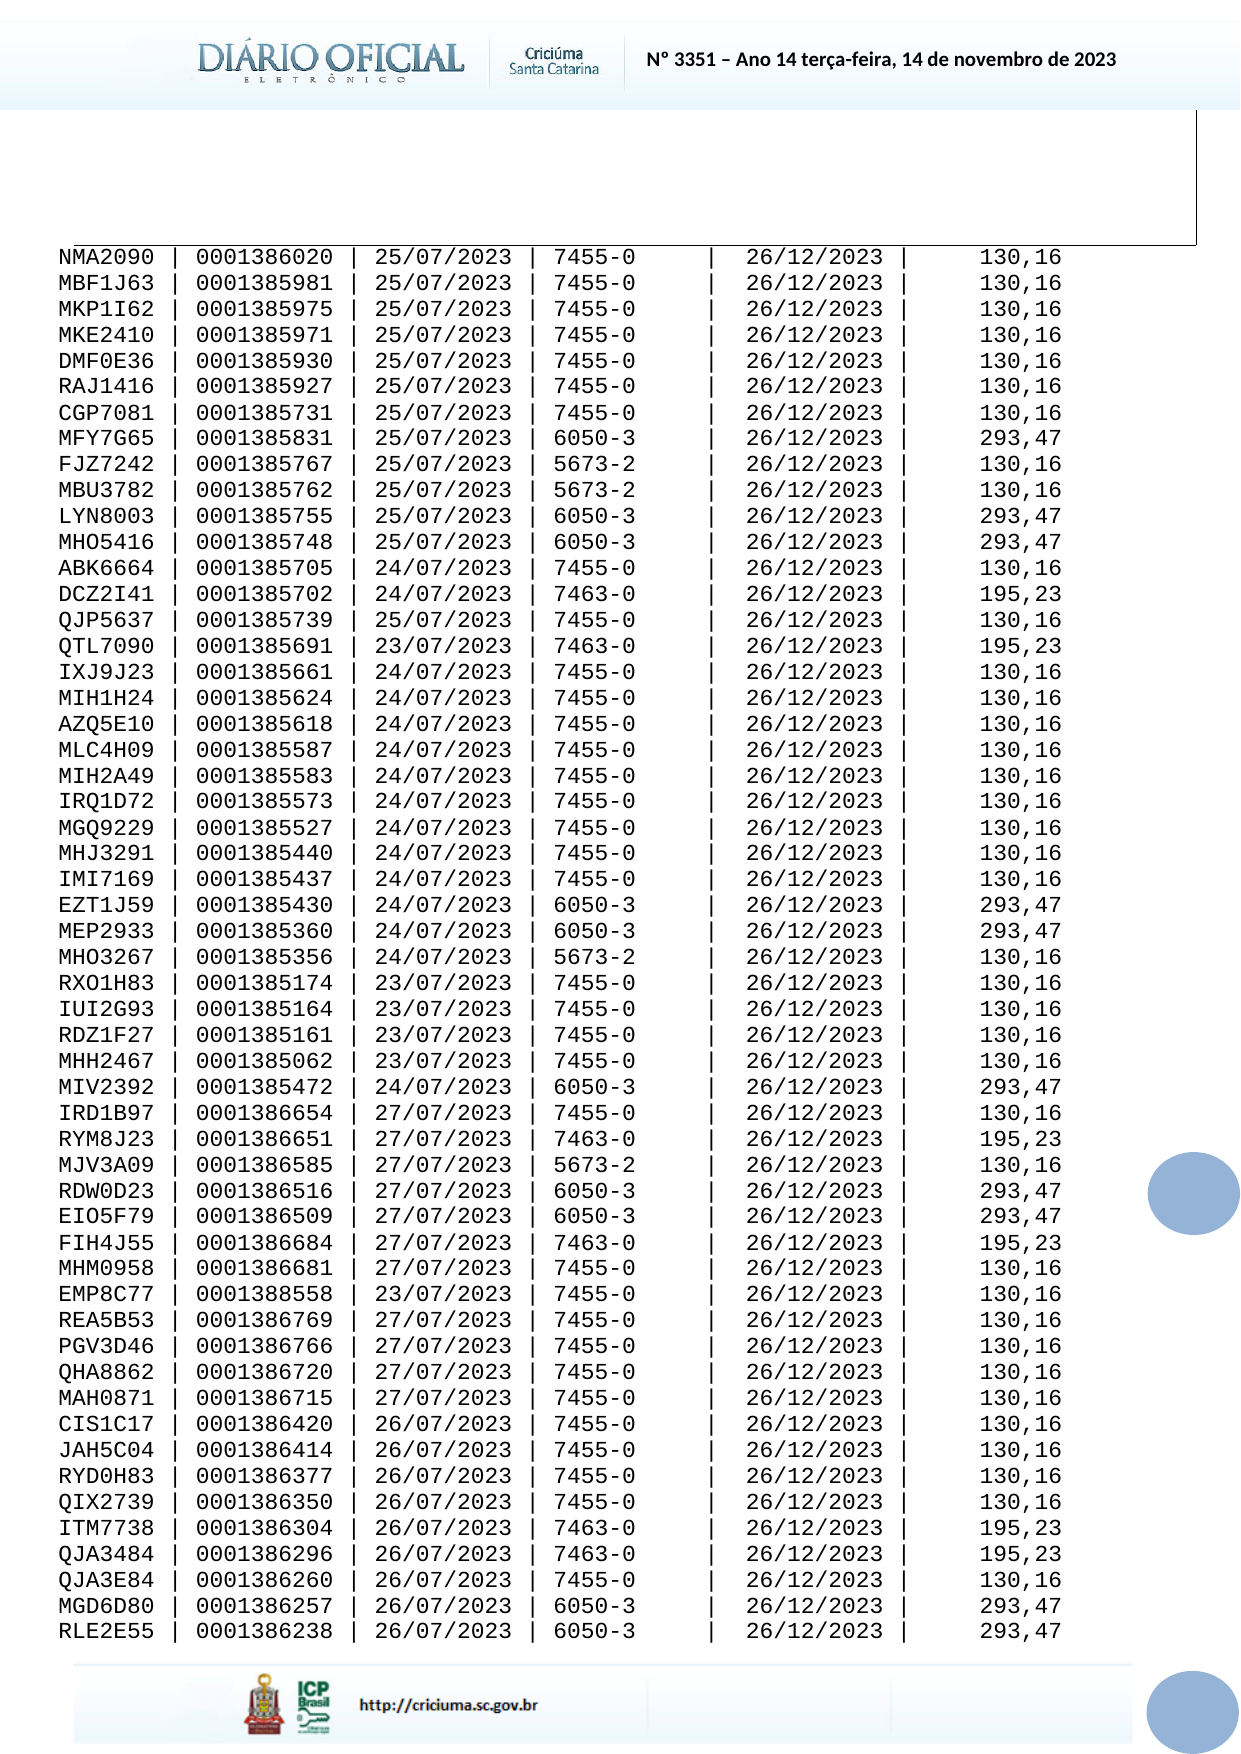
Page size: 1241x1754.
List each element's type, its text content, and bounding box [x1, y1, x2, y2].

text QJP5637 | 0001385739 | 25/07/2023 | 7455-0 | 26/12/2023 | 130,16 [44, 608, 1196, 634]
text LYN8003 | 0001385755 | 25/07/2023 | 6050-3 | 26/12/2023 | 293,47 [44, 504, 1196, 531]
text MGQ9229 | 0001385527 | 24/07/2023 | 7455-0 | 26/12/2023 | 130,16 [44, 816, 1196, 842]
text MHH2467 | 0001385062 | 23/07/2023 | 7455-0 | 26/12/2023 | 130,16 [44, 1049, 1196, 1075]
text IRQ1D72 | 0001385573 | 24/07/2023 | 7455-0 | 26/12/2023 | 130,16 [44, 790, 1196, 816]
text FIH4J55 | 0001386684 | 27/07/2023 | 7463-0 | 26/12/2023 | 195,23 [44, 1231, 1196, 1257]
text EZT1J59 | 0001385430 | 24/07/2023 | 6050-3 | 26/12/2023 | 293,47 [44, 894, 1196, 919]
text EIO5F79 | 0001386509 | 27/07/2023 | 6050-3 | 26/12/2023 | 293,47 [44, 1205, 1171, 1231]
text RLE2E55 | 0001386238 | 26/07/2023 | 6050-3 | 26/12/2023 | 293,47 [44, 1620, 1196, 1646]
text RXO1H83 | 0001385174 | 23/07/2023 | 7455-0 | 26/12/2023 | 130,16 [44, 971, 1196, 997]
text MJV3A09 | 0001386585 | 27/07/2023 | 5673-2 | 26/12/2023 | 130,16 [44, 1153, 1180, 1179]
text DMF0E36 | 0001385930 | 25/07/2023 | 7455-0 | 26/12/2023 | 130,16 [44, 349, 1196, 375]
text MIH1H24 | 0001385624 | 24/07/2023 | 7455-0 | 26/12/2023 | 130,16 [44, 686, 1196, 712]
text MHJ3291 | 0001385440 | 24/07/2023 | 7455-0 | 26/12/2023 | 130,16 [44, 842, 1196, 868]
text REA5B53 | 0001386769 | 27/07/2023 | 7455-0 | 26/12/2023 | 130,16 [44, 1309, 1196, 1334]
text NMA2090 | 0001386020 | 25/07/2023 | 7455-0 | 26/12/2023 | 130,16 [44, 245, 1196, 271]
text QIX2739 | 0001386350 | 26/07/2023 | 7455-0 | 26/12/2023 | 130,16 [44, 1490, 1196, 1516]
text IMI7169 | 0001385437 | 24/07/2023 | 7455-0 | 26/12/2023 | 130,16 [44, 868, 1196, 894]
text IRD1B97 | 0001386654 | 27/07/2023 | 7455-0 | 26/12/2023 | 130,16 [44, 1101, 1196, 1127]
text DCZ2I41 | 0001385702 | 24/07/2023 | 7463-0 | 26/12/2023 | 195,23 [44, 582, 1196, 608]
text MEP2933 | 0001385360 | 24/07/2023 | 6050-3 | 26/12/2023 | 293,47 [44, 919, 1196, 946]
text IXJ9J23 | 0001385661 | 24/07/2023 | 7455-0 | 26/12/2023 | 130,16 [44, 660, 1196, 686]
text ABK6664 | 0001385705 | 24/07/2023 | 7455-0 | 26/12/2023 | 130,16 [44, 556, 1196, 582]
text QHA8862 | 0001386720 | 27/07/2023 | 7455-0 | 26/12/2023 | 130,16 [44, 1361, 1196, 1386]
text QTL7090 | 0001385691 | 23/07/2023 | 7463-0 | 26/12/2023 | 195,23 [44, 634, 1196, 660]
text EMP8C77 | 0001388558 | 23/07/2023 | 7455-0 | 26/12/2023 | 130,16 [44, 1283, 1196, 1309]
text MLC4H09 | 0001385587 | 24/07/2023 | 7455-0 | 26/12/2023 | 130,16 [44, 738, 1196, 764]
text MIV2392 | 0001385472 | 24/07/2023 | 6050-3 | 26/12/2023 | 293,47 [44, 1075, 1196, 1101]
text MIH2A49 | 0001385583 | 24/07/2023 | 7455-0 | 26/12/2023 | 130,16 [44, 764, 1196, 790]
text MKP1I62 | 0001385975 | 25/07/2023 | 7455-0 | 26/12/2023 | 130,16 [44, 297, 1196, 323]
text MHO5416 | 0001385748 | 25/07/2023 | 6050-3 | 26/12/2023 | 293,47 [44, 531, 1196, 556]
text RYM8J23 | 0001386651 | 27/07/2023 | 7463-0 | 26/12/2023 | 195,23 [44, 1127, 1196, 1153]
text AZQ5E10 | 0001385618 | 24/07/2023 | 7455-0 | 26/12/2023 | 130,16 [44, 712, 1196, 738]
text MBF1J63 | 0001385981 | 25/07/2023 | 7455-0 | 26/12/2023 | 130,16 [44, 271, 1196, 297]
text QJA3E84 | 0001386260 | 26/07/2023 | 7455-0 | 26/12/2023 | 130,16 [44, 1568, 1196, 1594]
text RYD0H83 | 0001386377 | 26/07/2023 | 7455-0 | 26/12/2023 | 130,16 [44, 1464, 1196, 1490]
text MGD6D80 | 0001386257 | 26/07/2023 | 6050-3 | 26/12/2023 | 293,47 [44, 1594, 1196, 1620]
text CIS1C17 | 0001386420 | 26/07/2023 | 7455-0 | 26/12/2023 | 130,16 [44, 1412, 1196, 1438]
text MAH0871 | 0001386715 | 27/07/2023 | 7455-0 | 26/12/2023 | 130,16 [44, 1386, 1196, 1412]
text ITM7738 | 0001386304 | 26/07/2023 | 7463-0 | 26/12/2023 | 195,23 [44, 1516, 1196, 1542]
text IUI2G93 | 0001385164 | 23/07/2023 | 7455-0 | 26/12/2023 | 130,16 [44, 997, 1196, 1023]
text MBU3782 | 0001385762 | 25/07/2023 | 5673-2 | 26/12/2023 | 130,16 [44, 479, 1196, 504]
text JAH5C04 | 0001386414 | 26/07/2023 | 7455-0 | 26/12/2023 | 130,16 [44, 1438, 1196, 1464]
text MKE2410 | 0001385971 | 25/07/2023 | 7455-0 | 26/12/2023 | 130,16 [44, 323, 1196, 349]
text MFY7G65 | 0001385831 | 25/07/2023 | 6050-3 | 26/12/2023 | 293,47 [44, 427, 1196, 453]
text RDZ1F27 | 0001385161 | 23/07/2023 | 7455-0 | 26/12/2023 | 130,16 [44, 1023, 1196, 1049]
text PGV3D46 | 0001386766 | 27/07/2023 | 7455-0 | 26/12/2023 | 130,16 [44, 1334, 1196, 1361]
text RDW0D23 | 0001386516 | 27/07/2023 | 6050-3 | 26/12/2023 | 293,47 [44, 1179, 1150, 1205]
text QJA3484 | 0001386296 | 26/07/2023 | 7463-0 | 26/12/2023 | 195,23 [44, 1542, 1196, 1568]
text CGP7081 | 0001385731 | 25/07/2023 | 7455-0 | 26/12/2023 | 130,16 [44, 401, 1196, 427]
text RAJ1416 | 0001385927 | 25/07/2023 | 7455-0 | 26/12/2023 | 130,16 [44, 375, 1196, 401]
text MHO3267 | 0001385356 | 24/07/2023 | 5673-2 | 26/12/2023 | 130,16 [44, 946, 1196, 971]
text FJZ7242 | 0001385767 | 25/07/2023 | 5673-2 | 26/12/2023 | 130,16 [44, 453, 1196, 479]
text MHM0958 | 0001386681 | 27/07/2023 | 7455-0 | 26/12/2023 | 130,16 [44, 1257, 1196, 1283]
